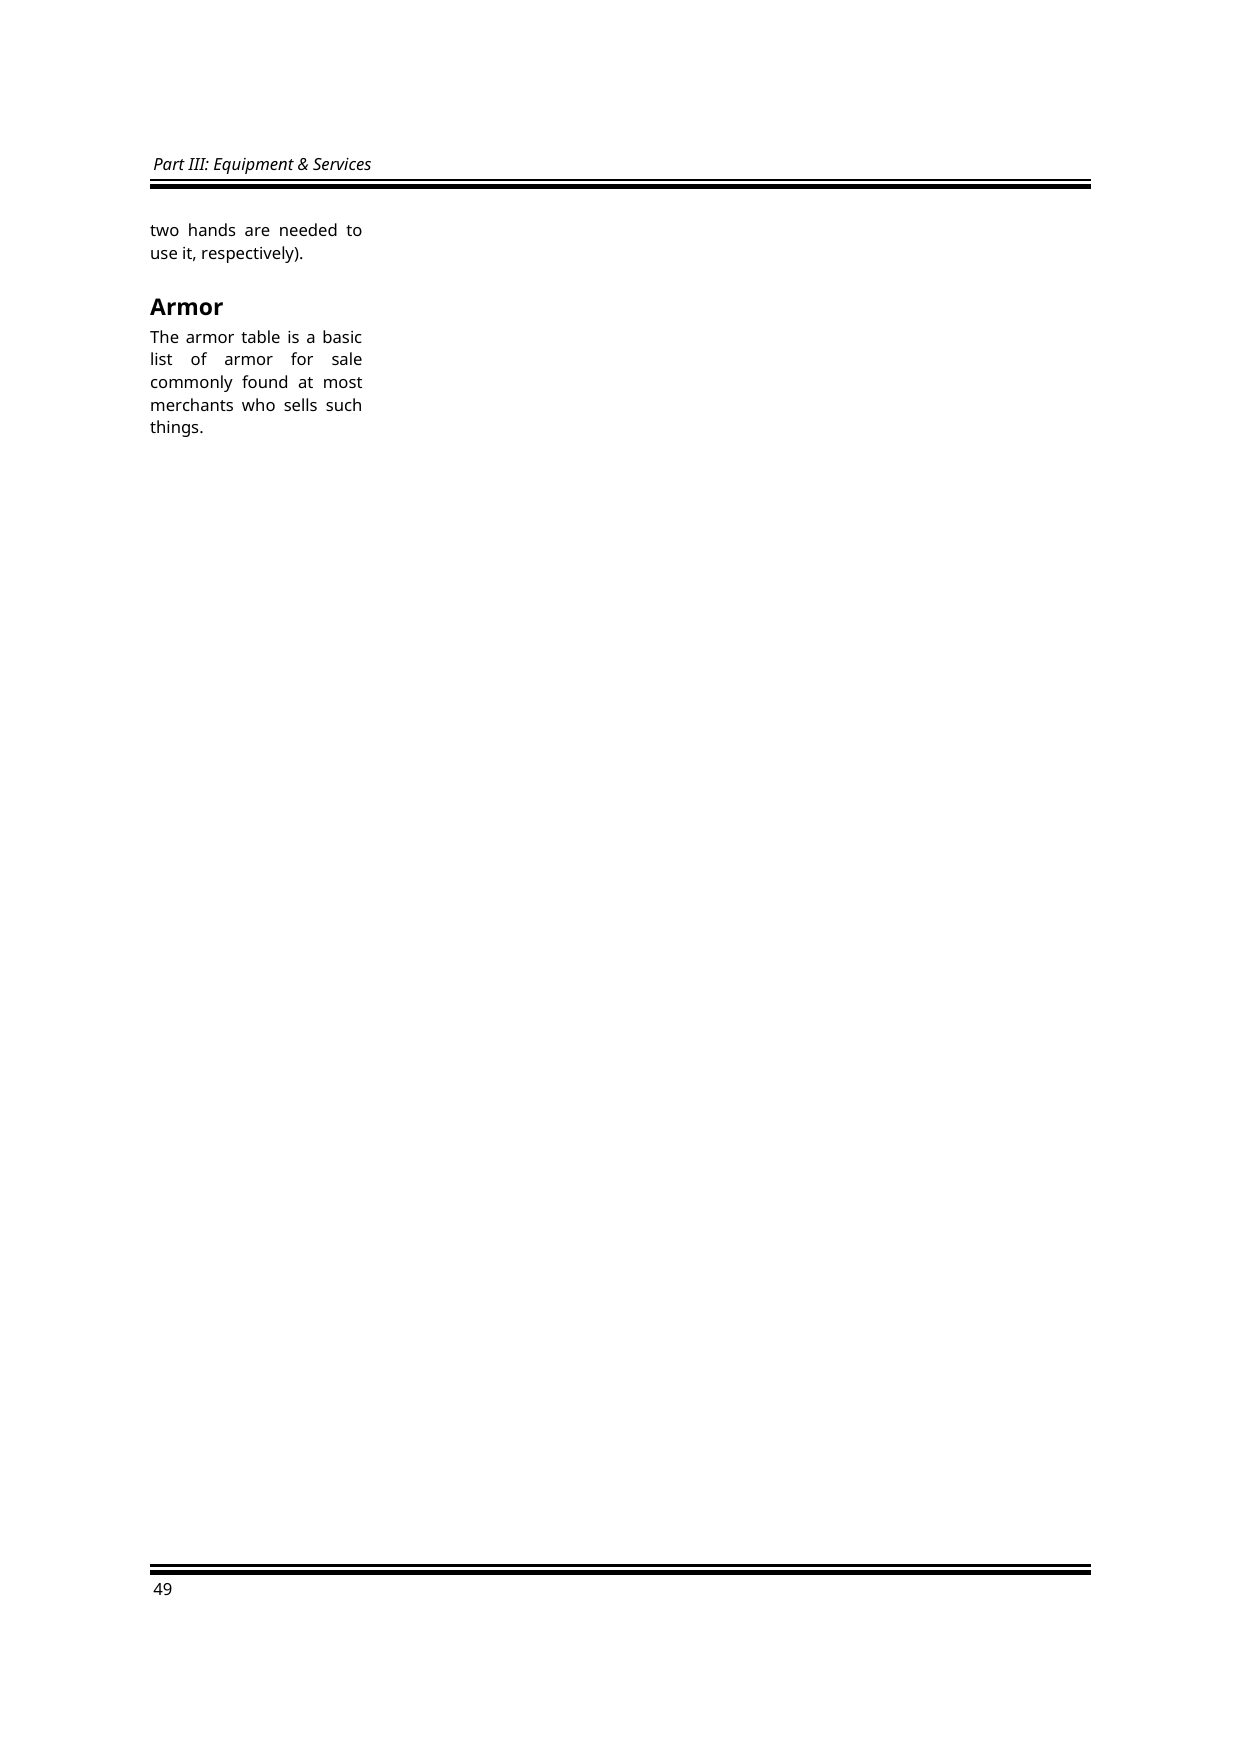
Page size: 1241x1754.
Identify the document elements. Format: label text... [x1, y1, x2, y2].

text Armor [150, 291, 363, 322]
text two hands are needed to use it, respectively). [150, 219, 363, 264]
text The armor table is a basic list of armor for sale commonly found at most merchants who sells such things. [150, 325, 363, 439]
